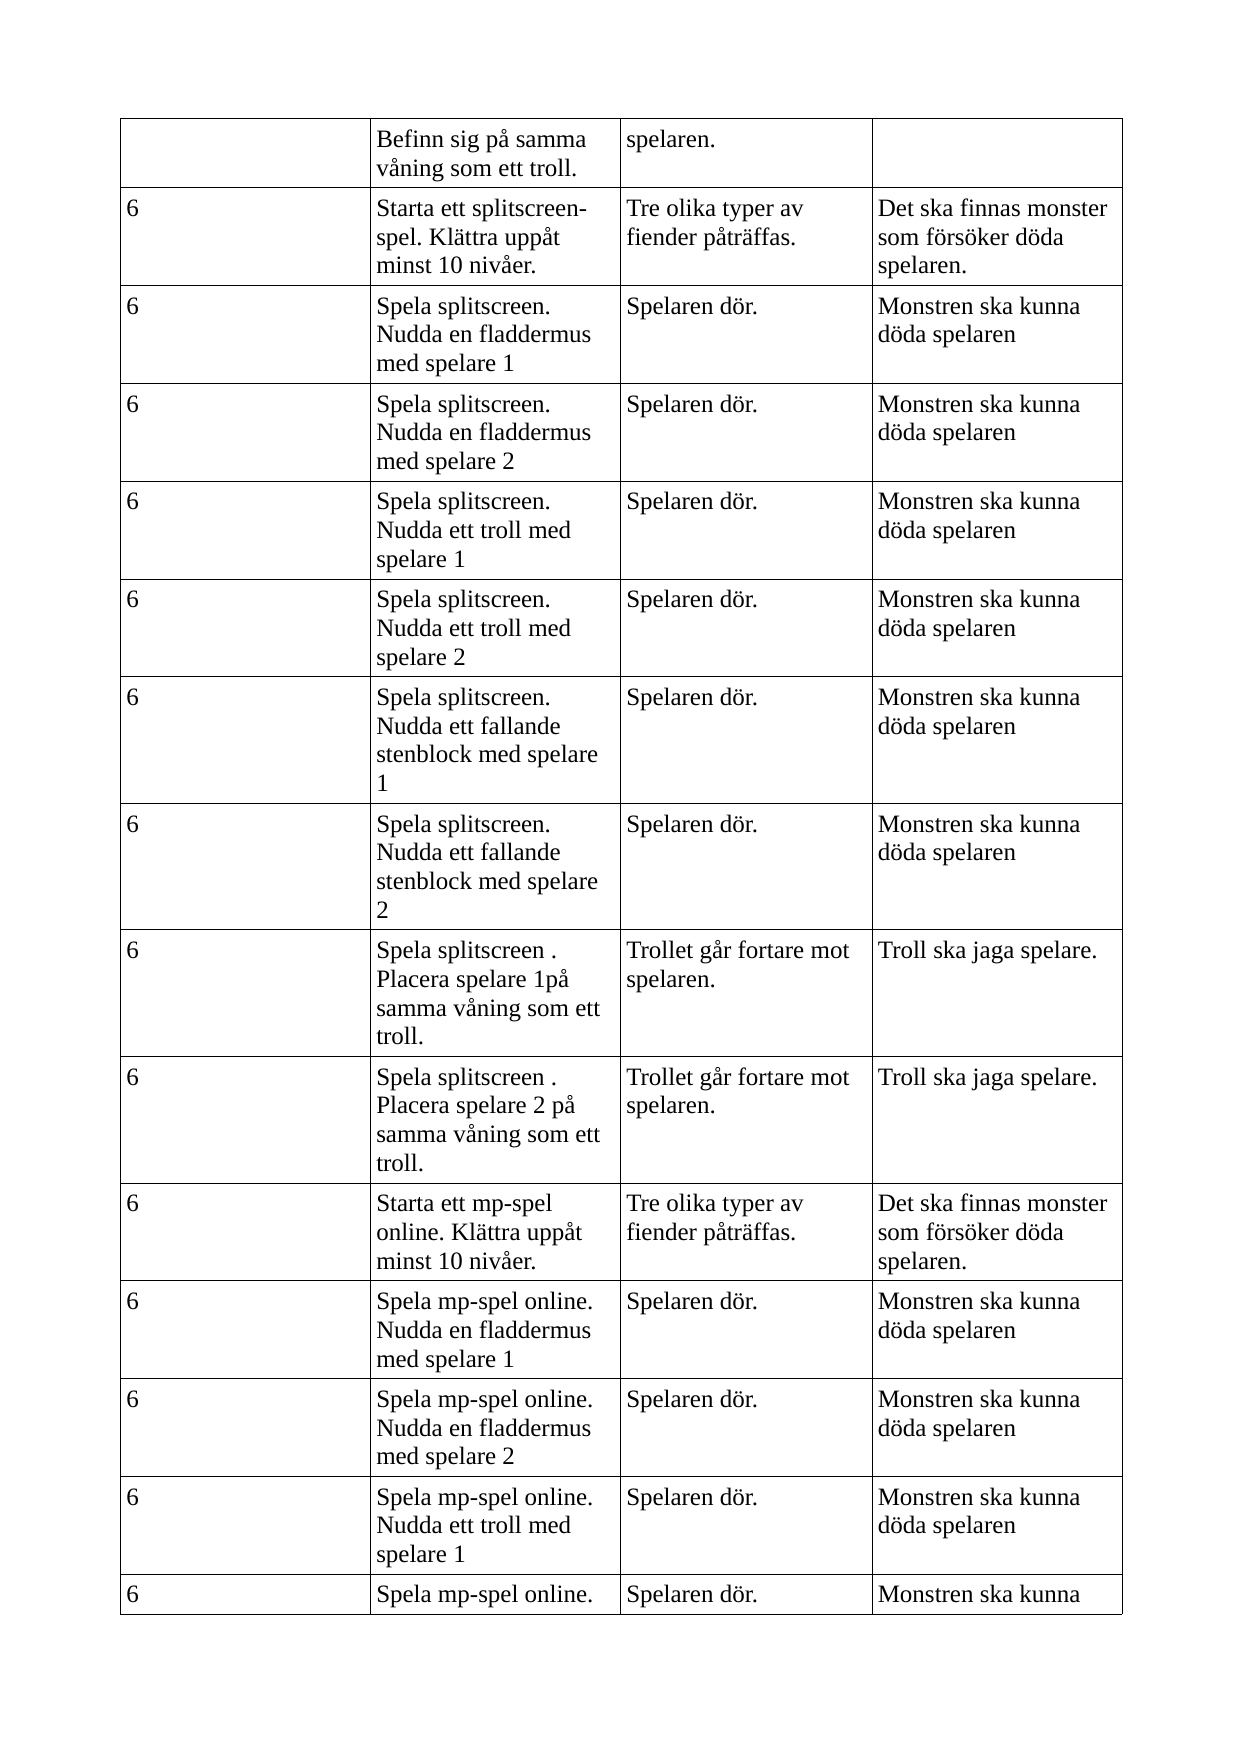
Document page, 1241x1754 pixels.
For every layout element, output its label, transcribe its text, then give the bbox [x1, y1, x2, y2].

table_cell Monstren ska kunna döda spelaren [873, 804, 1122, 929]
table_cell Monstren ska kunna döda spelaren [873, 384, 1122, 481]
table_cell Spelaren dör. [621, 677, 872, 803]
table_cell Trollet går fortare mot spelaren. [621, 1057, 872, 1182]
table_cell spelaren. [621, 119, 872, 187]
table_cell [873, 119, 1122, 187]
table_cell 6 [121, 1281, 370, 1378]
table_cell 6 [121, 384, 370, 481]
table_cell Tre olika typer av fiender påträffas. [621, 188, 872, 285]
table_cell 6 [121, 1057, 370, 1182]
table_cell Det ska finnas monster som försöker döda spelaren. [873, 188, 1122, 285]
table_cell 6 [121, 286, 370, 383]
table_cell 6 [121, 1184, 370, 1280]
table_cell Spela splitscreen. Nudda ett fallande stenblock med spelare 2 [371, 804, 620, 929]
table_cell Spela splitscreen. Nudda ett fallande stenblock med spelare 1 [371, 677, 620, 803]
table_cell Troll ska jaga spelare. [873, 1057, 1122, 1182]
table_cell Monstren ska kunna döda spelaren [873, 677, 1122, 803]
table_cell 6 [121, 1477, 370, 1574]
table_cell Spela mp-spel online. Nudda ett troll med spelare 1 [371, 1477, 620, 1574]
table_cell Monstren ska kunna döda spelaren [873, 482, 1122, 578]
table_cell Monstren ska kunna döda spelaren [873, 1379, 1122, 1476]
table_cell Troll ska jaga spelare. [873, 930, 1122, 1056]
table_cell 6 [121, 1575, 370, 1614]
table_cell Spela splitscreen. Nudda ett troll med spelare 1 [371, 482, 620, 578]
table_cell Monstren ska kunna döda spelaren [873, 286, 1122, 383]
table_cell Spela mp-spel online. Nudda en fladdermus med spelare 2 [371, 1379, 620, 1476]
table_cell Monstren ska kunna [873, 1575, 1122, 1614]
table_cell Spela splitscreen . Placera spelare 1på samma våning som ett troll. [371, 930, 620, 1056]
table_cell Starta ett mp-spel online. Klättra uppåt minst 10 nivåer. [371, 1184, 620, 1280]
table_cell [121, 119, 370, 187]
table_cell Trollet går fortare mot spelaren. [621, 930, 872, 1056]
table_cell Tre olika typer av fiender påträffas. [621, 1184, 872, 1280]
table_cell 6 [121, 580, 370, 676]
table_cell Det ska finnas monster som försöker döda spelaren. [873, 1184, 1122, 1280]
table_cell Monstren ska kunna döda spelaren [873, 1477, 1122, 1574]
table_cell Monstren ska kunna döda spelaren [873, 1281, 1122, 1378]
table_cell Spelaren dör. [621, 804, 872, 929]
table_cell Spelaren dör. [621, 1379, 872, 1476]
table_cell Spela mp-spel online. [371, 1575, 620, 1614]
table_cell Spela splitscreen . Placera spelare 2 på samma våning som ett troll. [371, 1057, 620, 1182]
table_cell Spela mp-spel online. Nudda en fladdermus med spelare 1 [371, 1281, 620, 1378]
table_cell Spelaren dör. [621, 482, 872, 578]
table_cell Spela splitscreen. Nudda en fladdermus med spelare 1 [371, 286, 620, 383]
table_cell Spelaren dör. [621, 384, 872, 481]
table_cell Befinn sig på samma våning som ett troll. [371, 119, 620, 187]
table_cell Spelaren dör. [621, 1281, 872, 1378]
table_cell 6 [121, 188, 370, 285]
table_cell 6 [121, 1379, 370, 1476]
table_cell Spelaren dör. [621, 1477, 872, 1574]
table_cell Spelaren dör. [621, 1575, 872, 1614]
table_cell Monstren ska kunna döda spelaren [873, 580, 1122, 676]
table_cell Spelaren dör. [621, 286, 872, 383]
table_cell 6 [121, 930, 370, 1056]
table_cell Spelaren dör. [621, 580, 872, 676]
table_cell 6 [121, 677, 370, 803]
table_cell Spela splitscreen. Nudda ett troll med spelare 2 [371, 580, 620, 676]
table_cell Starta ett splitscreen-spel. Klättra uppåt minst 10 nivåer. [371, 188, 620, 285]
table_cell 6 [121, 482, 370, 578]
table_cell Spela splitscreen. Nudda en fladdermus med spelare 2 [371, 384, 620, 481]
table_cell 6 [121, 804, 370, 929]
